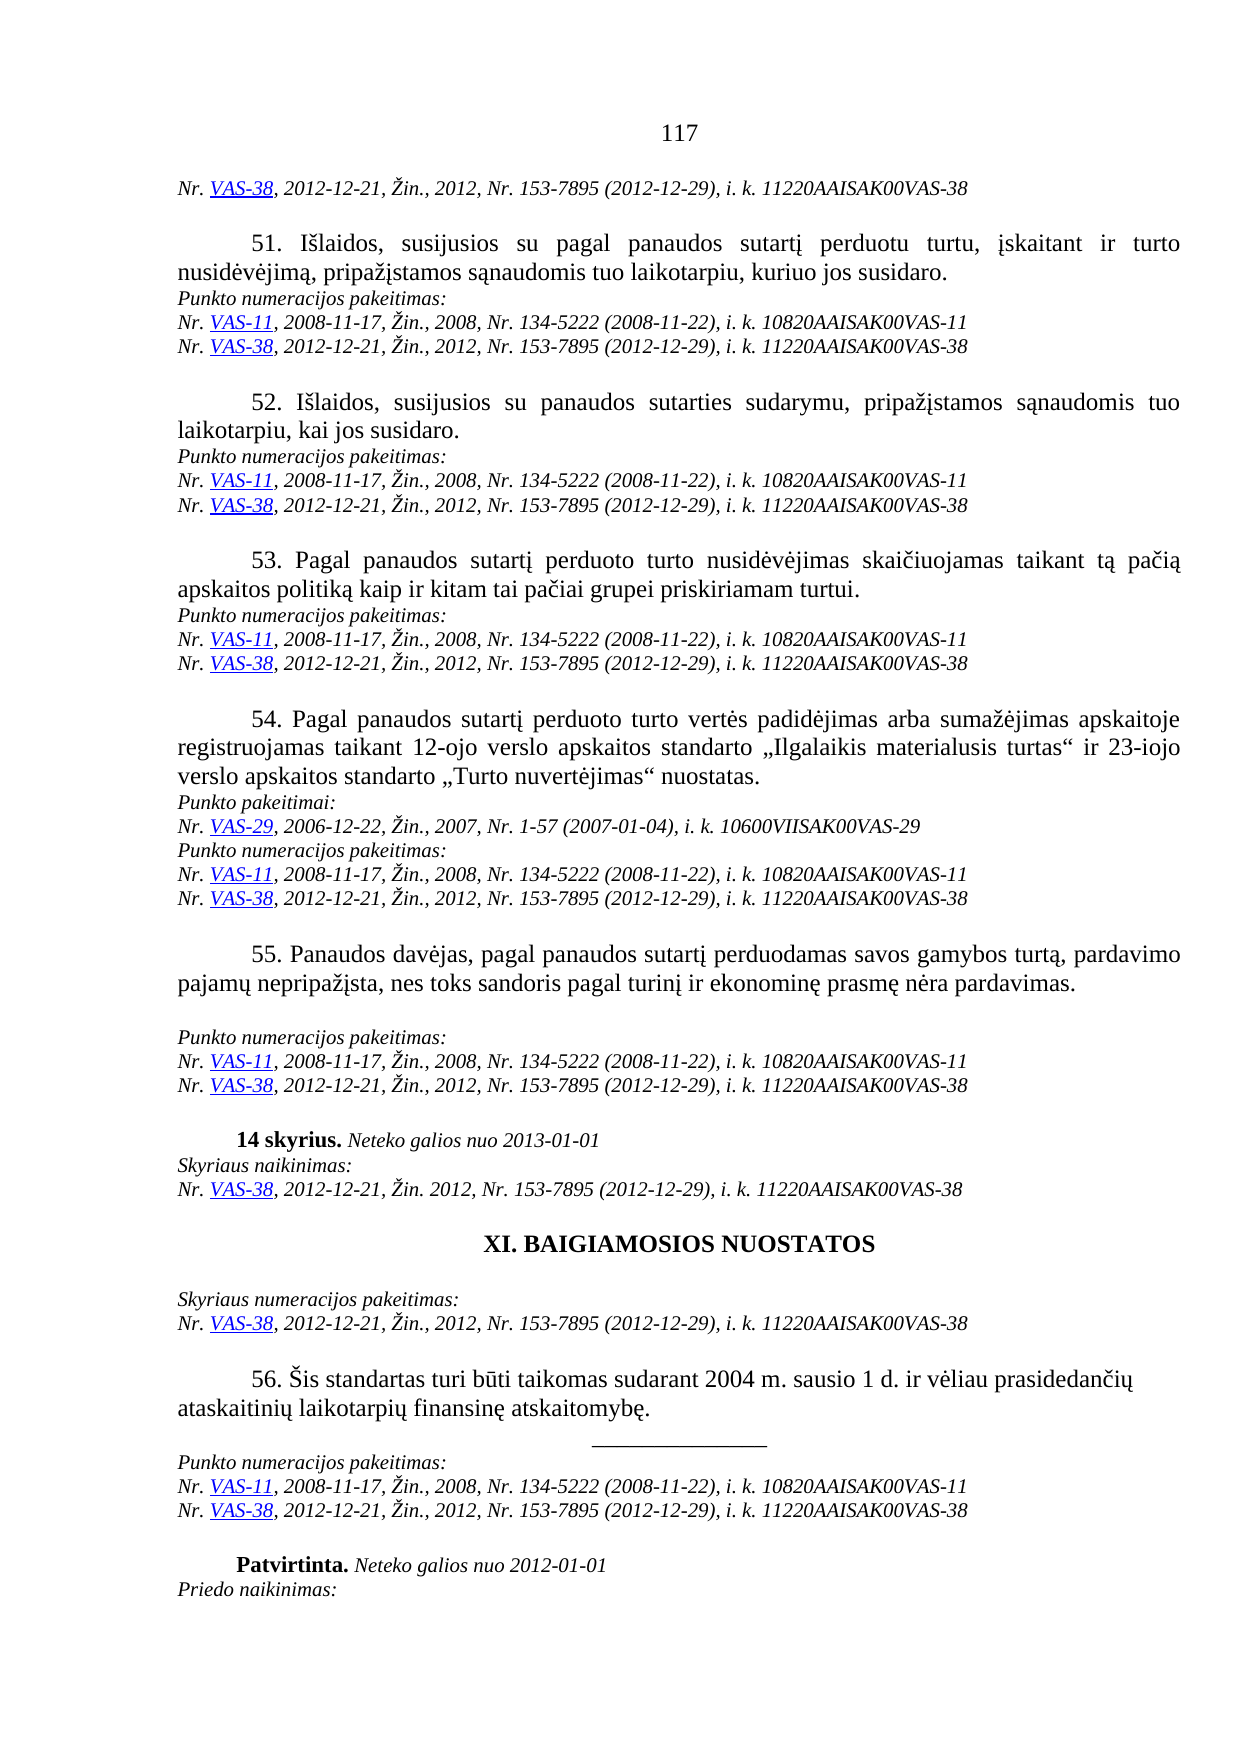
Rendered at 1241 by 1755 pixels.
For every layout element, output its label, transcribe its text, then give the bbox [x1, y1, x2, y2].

text Punkto pakeitimai: [177, 790, 1181, 814]
text Punkto numeracijos pakeitimas: [177, 286, 1181, 310]
text Nr. VAS-11, 2008-11-17, Žin., 2008, Nr. 134-5222 (2008-11-22), i. k. 10820AAISAK00VAS-11 [177, 310, 1181, 334]
text Nr. VAS-38, 2012-12-21, Žin. 2012, Nr. 153-7895 (2012-12-29), i. k. 11220AAISAK00VAS-38 [177, 1177, 1181, 1201]
text Punkto numeracijos pakeitimas: [177, 603, 1181, 627]
text 55. Panaudos davėjas, pagal panaudos sutartį perduodamas savos gamybos turtą, pardavimo pajamų nepripažįsta, nes toks sandoris pagal turinį ir ekonominę prasmę nėra pardavimas. [177, 939, 1181, 997]
text Punkto numeracijos pakeitimas: [177, 444, 1181, 468]
text Nr. VAS-38, 2012-12-21, Žin., 2012, Nr. 153-7895 (2012-12-29), i. k. 11220AAISAK00VAS-38 [177, 492, 1181, 517]
text Nr. VAS-11, 2008-11-17, Žin., 2008, Nr. 134-5222 (2008-11-22), i. k. 10820AAISAK00VAS-11 [177, 468, 1181, 492]
text Punkto numeracijos pakeitimas: [177, 1025, 1181, 1049]
text ______________ [177, 1421, 1181, 1450]
text Punkto numeracijos pakeitimas: [177, 1450, 1181, 1474]
text 52. Išlaidos, susijusios su panaudos sutarties sudarymu, pripažįstamos sąnaudomis tuo laikotarpiu, kai jos susidaro. [177, 387, 1181, 444]
text 56. Šis standartas turi būti taikomas sudarant 2004 m. sausio 1 d. ir vėliau prasidedančių ataskaitinių laikotarpių finansinę atskaitomybę. [177, 1364, 1181, 1421]
text Nr. VAS-38, 2012-12-21, Žin., 2012, Nr. 153-7895 (2012-12-29), i. k. 11220AAISAK00VAS-38 [177, 176, 1181, 200]
text Nr. VAS-38, 2012-12-21, Žin., 2012, Nr. 153-7895 (2012-12-29), i. k. 11220AAISAK00VAS-38 [177, 334, 1181, 358]
text 51. Išlaidos, susijusios su pagal panaudos sutartį perduotu turtu, įskaitant ir turto nusidėvėjimą, pripažįstamos sąnaudomis tuo laikotarpiu, kuriuo jos susidaro. [177, 228, 1181, 286]
text XI. BAIGIAMOSIOS NUOSTATOS [177, 1229, 1181, 1258]
text Skyriaus naikinimas: [177, 1153, 1181, 1177]
text 53. Pagal panaudos sutartį perduoto turto nusidėvėjimas skaičiuojamas taikant tą pačią apskaitos politiką kaip ir kitam tai pačiai grupei priskiriamam turtui. [177, 545, 1181, 603]
text Skyriaus numeracijos pakeitimas: [177, 1287, 1181, 1311]
text Nr. VAS-38, 2012-12-21, Žin., 2012, Nr. 153-7895 (2012-12-29), i. k. 11220AAISAK00VAS-38 [177, 1498, 1181, 1522]
text Nr. VAS-29, 2006-12-22, Žin., 2007, Nr. 1-57 (2007-01-04), i. k. 10600VIISAK00VAS-29 [177, 814, 1181, 838]
text Nr. VAS-11, 2008-11-17, Žin., 2008, Nr. 134-5222 (2008-11-22), i. k. 10820AAISAK00VAS-11 [177, 627, 1181, 651]
text Nr. VAS-38, 2012-12-21, Žin., 2012, Nr. 153-7895 (2012-12-29), i. k. 11220AAISAK00VAS-38 [177, 886, 1181, 910]
text Punkto numeracijos pakeitimas: [177, 838, 1181, 862]
text Nr. VAS-38, 2012-12-21, Žin., 2012, Nr. 153-7895 (2012-12-29), i. k. 11220AAISAK00VAS-38 [177, 651, 1181, 675]
text 54. Pagal panaudos sutartį perduoto turto vertės padidėjimas arba sumažėjimas apskaitoje registruojamas taikant 12-ojo verslo apskaitos standarto „Ilgalaikis materialusis turtas“ ir 23-iojo verslo apskaitos standarto „Turto nuvertėjimas“ nuostatas. [177, 704, 1181, 790]
text Patvirtinta. Neteko galios nuo 2012-01-01 [177, 1551, 1181, 1577]
text Priedo naikinimas: [177, 1577, 1181, 1601]
text 14 skyrius. Neteko galios nuo 2013-01-01 [177, 1126, 1181, 1153]
text Nr. VAS-11, 2008-11-17, Žin., 2008, Nr. 134-5222 (2008-11-22), i. k. 10820AAISAK00VAS-11 [177, 1049, 1181, 1073]
text Nr. VAS-38, 2012-12-21, Žin., 2012, Nr. 153-7895 (2012-12-29), i. k. 11220AAISAK00VAS-38 [177, 1073, 1181, 1097]
text Nr. VAS-38, 2012-12-21, Žin., 2012, Nr. 153-7895 (2012-12-29), i. k. 11220AAISAK00VAS-38 [177, 1311, 1181, 1335]
text Nr. VAS-11, 2008-11-17, Žin., 2008, Nr. 134-5222 (2008-11-22), i. k. 10820AAISAK00VAS-11 [177, 862, 1181, 886]
text Nr. VAS-11, 2008-11-17, Žin., 2008, Nr. 134-5222 (2008-11-22), i. k. 10820AAISAK00VAS-11 [177, 1474, 1181, 1498]
